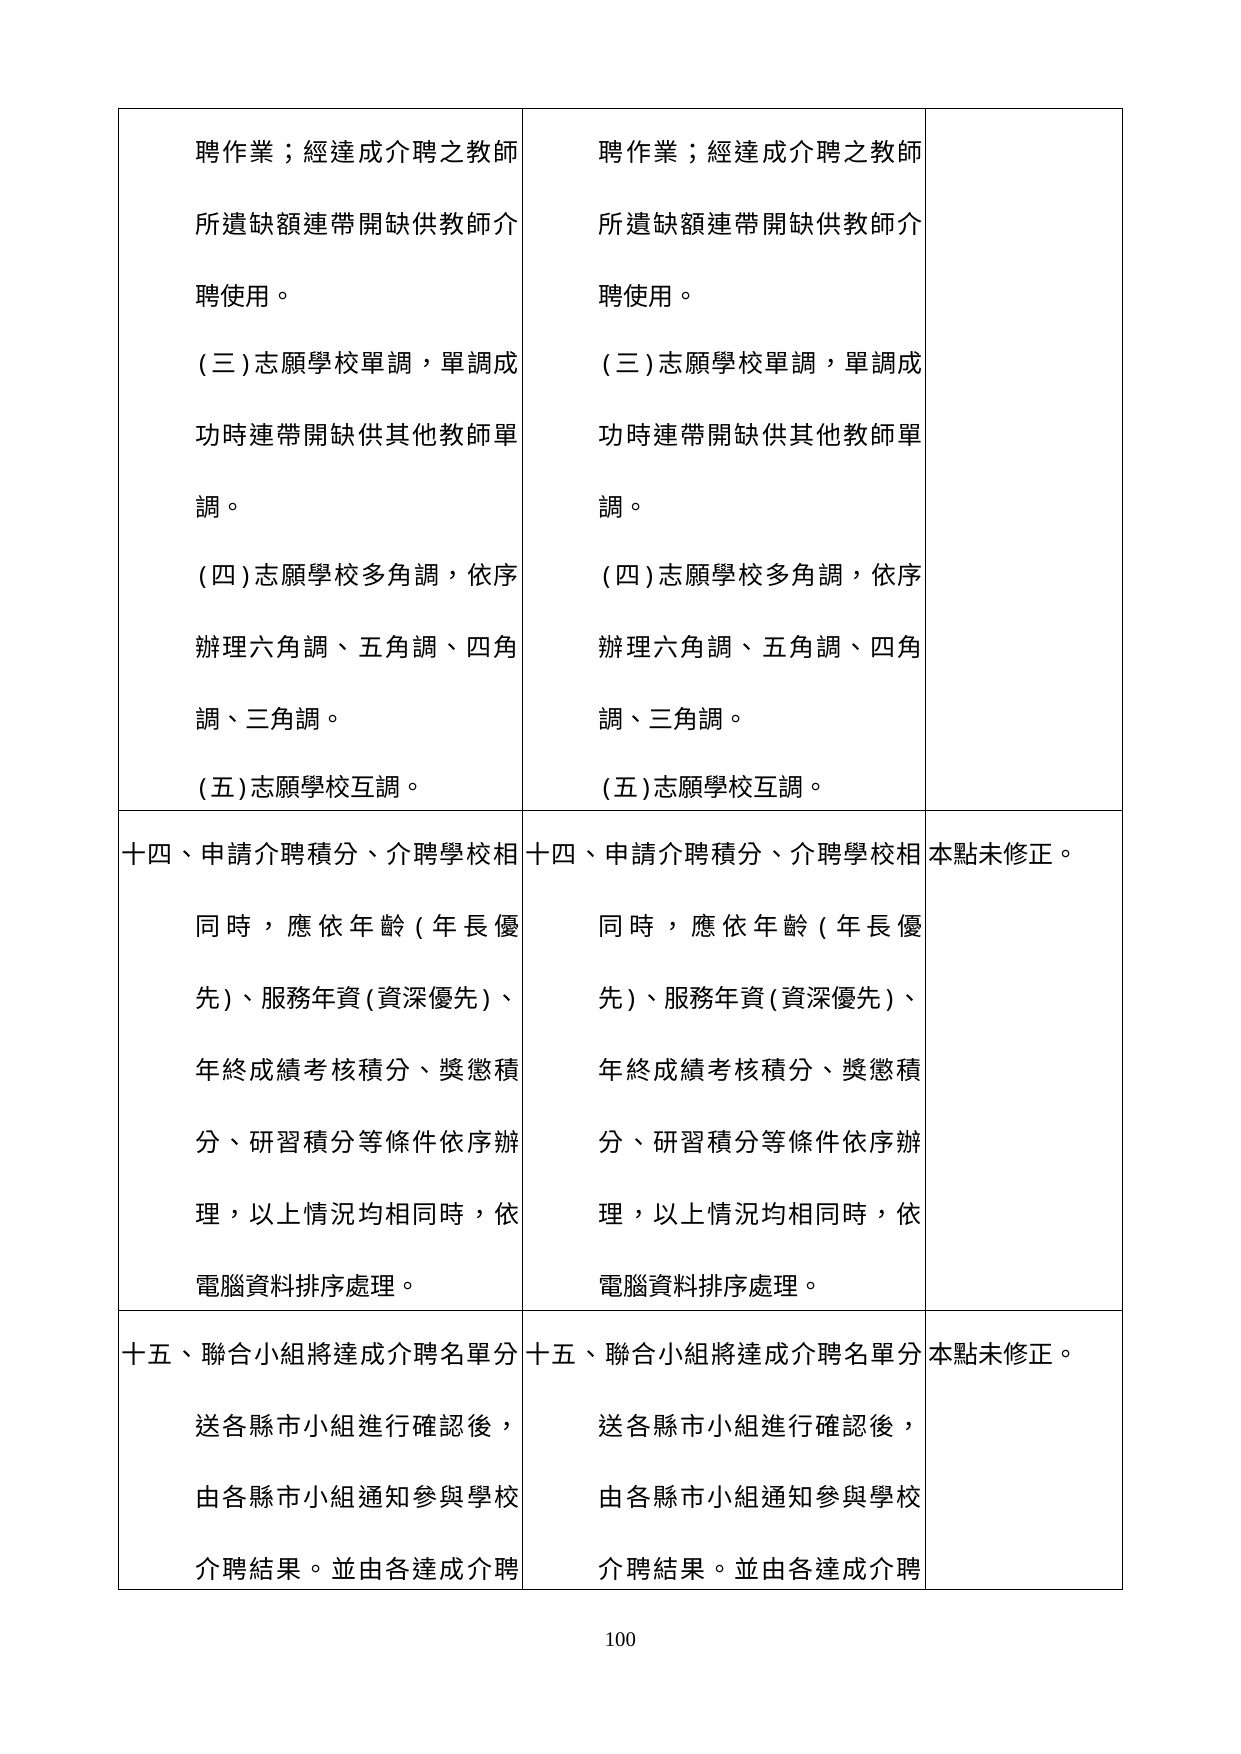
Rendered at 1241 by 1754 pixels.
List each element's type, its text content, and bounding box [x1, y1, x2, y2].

table_cell [926, 109, 1122, 810]
table_cell 十五、聯合小組將達成介聘名單分送各縣市小組進行確認後，由各縣市小組通知參與學校介聘結果。並由各達成介聘 [119, 1311, 522, 1589]
table_cell 本點未修正。 [926, 811, 1122, 1309]
table_cell 聘作業；經達成介聘之教師所遺缺額連帶開缺供教師介聘使用。 (三)志願學校單調，單調成功時連帶開缺供其他教師單調。 (四)志願學校多角調，依序辦理六角調、五角調、四角調、三角調。 (五)志願學校互調。 [119, 109, 522, 810]
table_cell 十五、聯合小組將達成介聘名單分送各縣市小組進行確認後，由各縣市小組通知參與學校介聘結果。並由各達成介聘 [523, 1311, 925, 1589]
table_cell 十四、申請介聘積分、介聘學校相同時，應依年齡(年長優先)、服務年資(資深優先)、年終成績考核積分、獎懲積分、研習積分等條件依序辦理，以上情況均相同時，依電腦資料排序處理。 [119, 811, 522, 1309]
table_cell 十四、申請介聘積分、介聘學校相同時，應依年齡(年長優先)、服務年資(資深優先)、年終成績考核積分、獎懲積分、研習積分等條件依序辦理，以上情況均相同時，依電腦資料排序處理。 [523, 811, 925, 1309]
table_cell 本點未修正。 [926, 1311, 1122, 1589]
table_cell 聘作業；經達成介聘之教師所遺缺額連帶開缺供教師介聘使用。 (三)志願學校單調，單調成功時連帶開缺供其他教師單調。 (四)志願學校多角調，依序辦理六角調、五角調、四角調、三角調。 (五)志願學校互調。 [523, 109, 925, 810]
